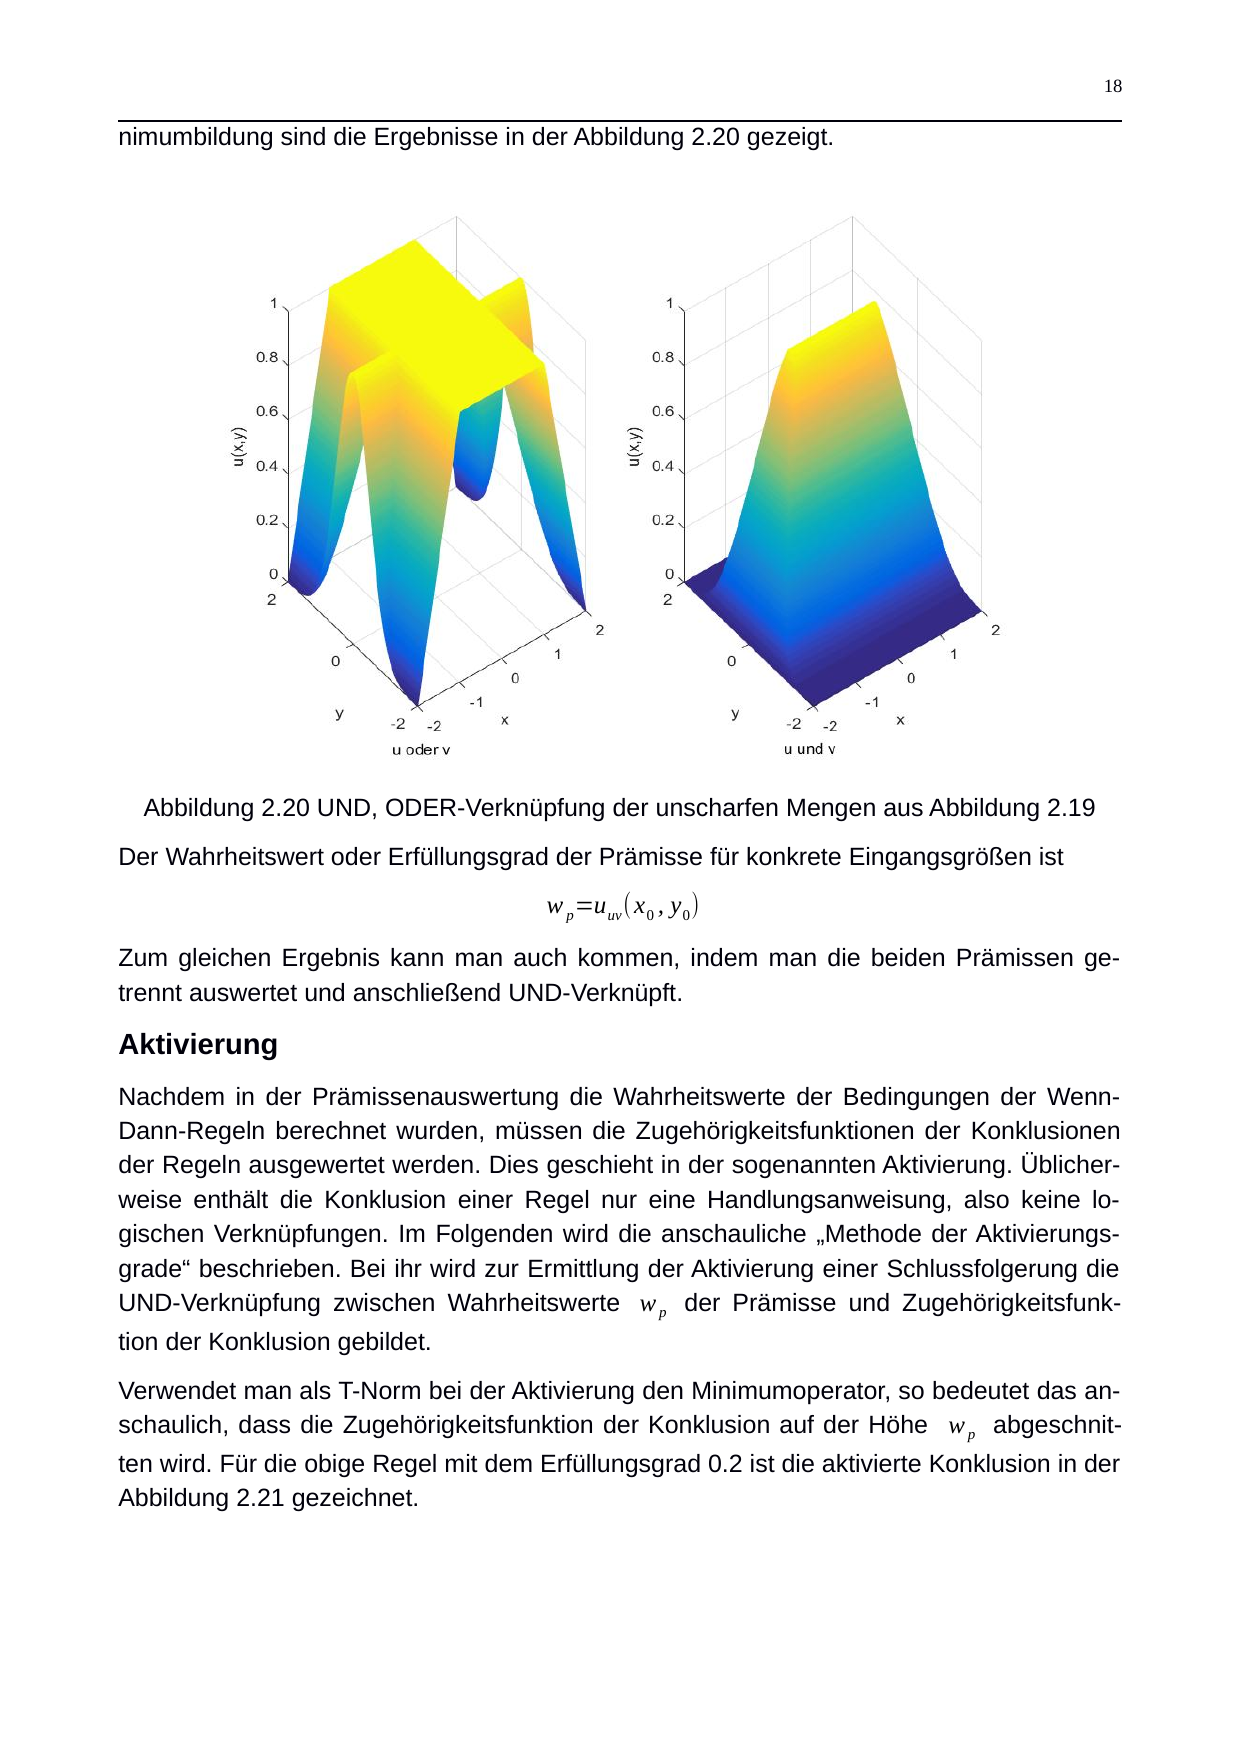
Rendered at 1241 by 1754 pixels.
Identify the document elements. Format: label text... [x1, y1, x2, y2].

text Der Wahrheitswert oder Erfüllungsgrad der Prämisse für konkrete Eingangsgrößen ist [118, 842, 1122, 871]
text nimumbildung sind die Ergebnisse in der Abbildung 2.20 gezeigt. [118, 122, 1122, 151]
text Abbildung 2.20 UND, ODER-Verknüpfung der unscharfen Mengen aus Abbildung 2.19 [118, 793, 1122, 822]
text Aktivierung [118, 1027, 1122, 1060]
picture [171, 170, 1070, 772]
text Nachdem in der Prämissenauswertung die Wahrheitswerte der Bedingungen der Wenn-Dann-Regeln berechnet wurden, müssen die Zugehörigkeitsfunktionen der Konklusionen der Regeln ausgewertet werden. Dies geschieht in der sogenannten Aktivierung. Üblicher-weise enthält die Konklusion einer Regel nur eine Handlungsanweisung, also keine lo-gischen Verknüpfungen. Im Folgenden wird die anschauliche „Methode der Aktivierungs-grade“ beschrieben. Bei ihr wird zur Ermittlung der Aktivierung einer Schlussfolgerung die UND-Verknüpfung zwischen Wahrheitswerteder Prämisse und Zugehörigkeitsfunk-tion der Konklusion gebildet. [118, 1082, 1122, 1356]
text Zum gleichen Ergebnis kann man auch kommen, indem man die beiden Prämissen ge-trennt auswertet und anschließend UND-Verknüpft. [118, 943, 1122, 1006]
text Verwendet man als T-Norm bei der Aktivierung den Minimumoperator, so bedeutet das an-schaulich, dass die Zugehörigkeitsfunktion der Konklusion auf der Höheabgeschnit-ten wird. Für die obige Regel mit dem Erfüllungsgrad 0.2 ist die aktivierte Konklusion in der Abbildung 2.21 gezeichnet. [118, 1376, 1122, 1512]
